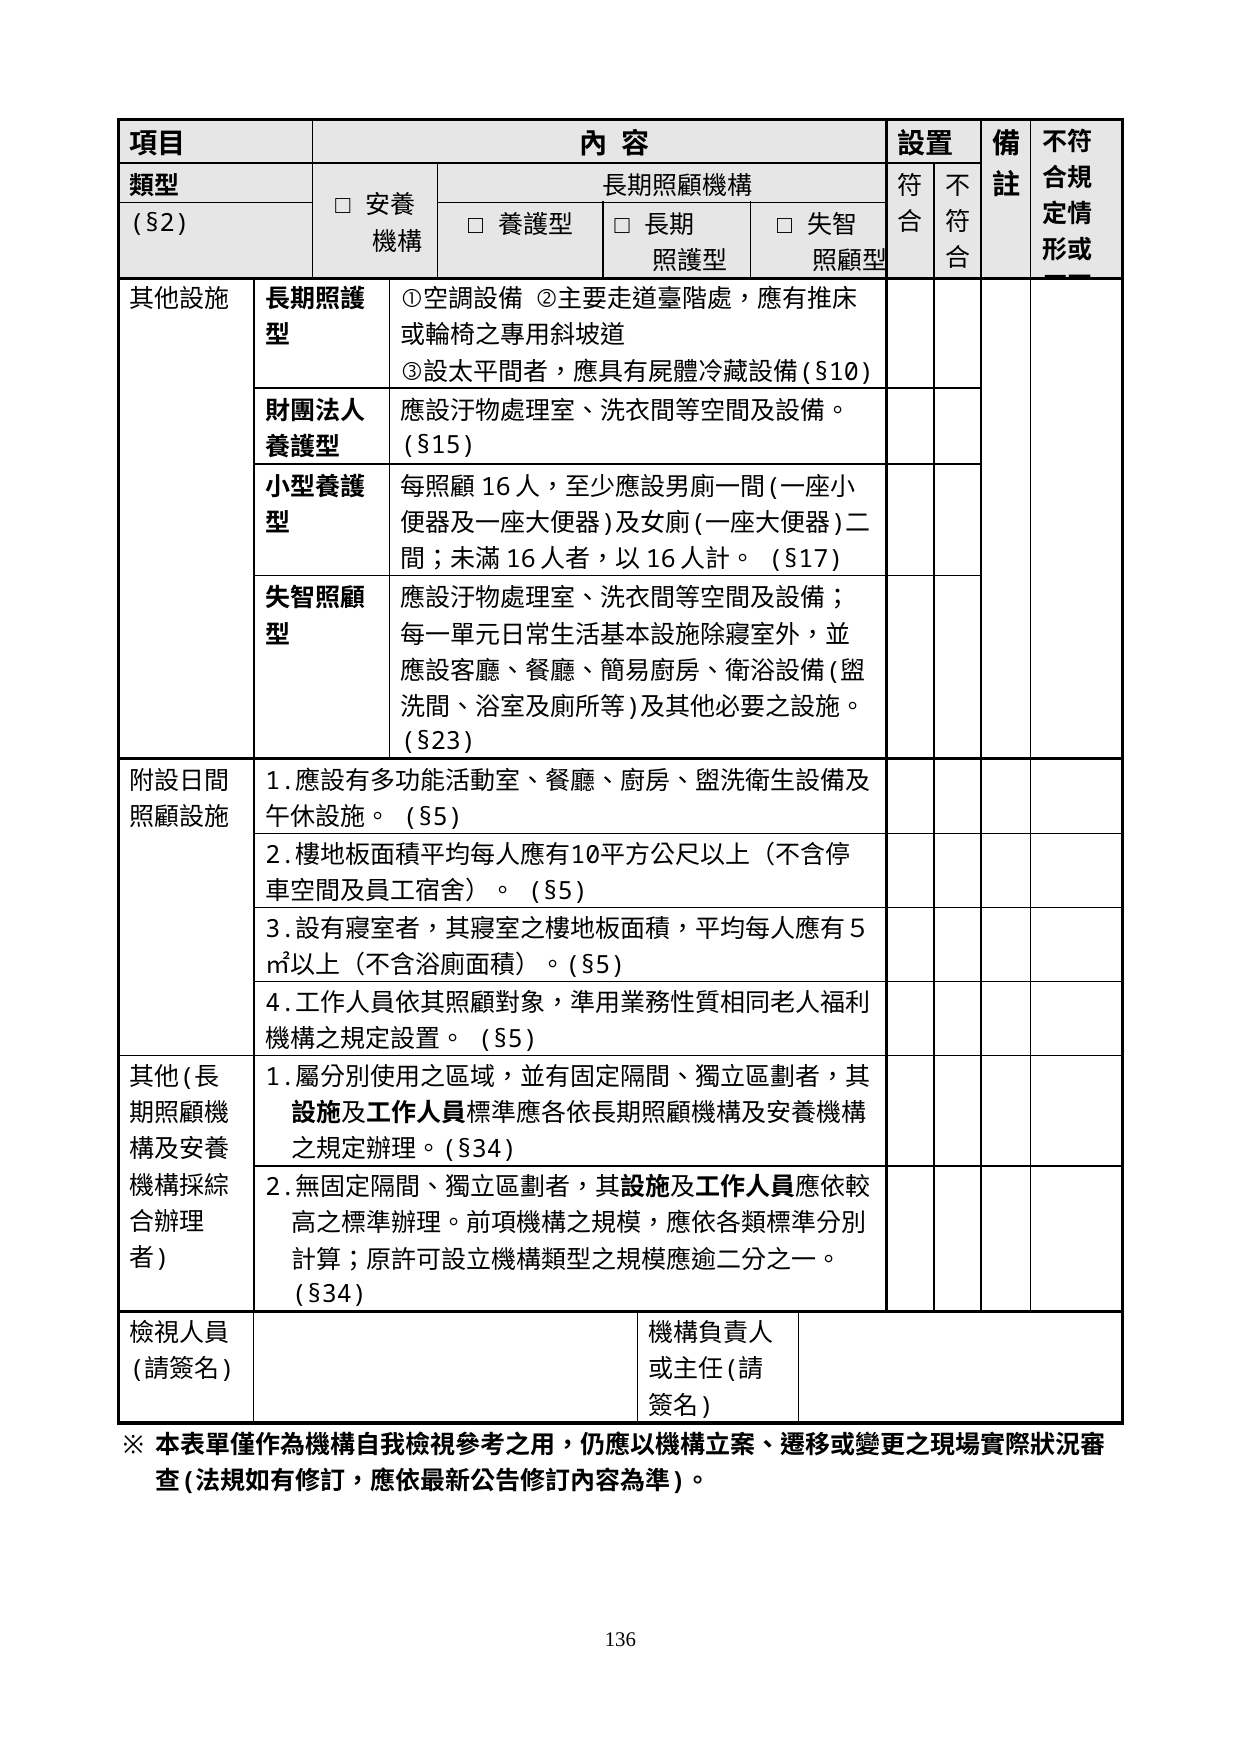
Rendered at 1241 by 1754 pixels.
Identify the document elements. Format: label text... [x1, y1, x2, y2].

table_cell □ 安養 機構 [313, 164, 437, 277]
table_header 內 容 [313, 121, 885, 162]
table_cell □ 養護型 [438, 203, 602, 277]
table_cell [935, 465, 980, 575]
table_cell 失智照顧型 [255, 576, 389, 757]
table_cell [982, 760, 1030, 833]
table_cell [888, 982, 933, 1055]
table_cell [982, 1167, 1030, 1309]
table_cell 符合 [888, 164, 933, 277]
table_header 設置 [888, 121, 980, 162]
table_cell 類型 [120, 164, 312, 201]
table_cell [935, 576, 980, 757]
table_cell [888, 1056, 933, 1165]
table_cell [888, 908, 933, 981]
table_cell [1031, 834, 1121, 907]
table_cell 機構負責人或主任(請簽名) [638, 1313, 798, 1421]
table_cell [935, 982, 980, 1055]
table_cell 每照顧16人，至少應設男廁一間(一座小便器及一座大便器)及女廁(一座大便器)二間；未滿16人者，以16人計。 (§17) [390, 465, 885, 575]
table_cell 3.設有寢室者，其寢室之樓地板面積，平均每人應有５㎡以上（不含浴廁面積）。(§5) [255, 908, 885, 981]
table_cell [1031, 908, 1121, 981]
table_cell [1031, 760, 1121, 833]
table_header 項目 [120, 121, 312, 162]
table_cell 長期照顧機構 [438, 164, 885, 201]
table_cell [982, 908, 1030, 981]
table_cell [935, 389, 980, 463]
table_cell [888, 576, 933, 757]
table_cell [888, 834, 933, 907]
table_cell [935, 760, 980, 833]
table_cell [982, 982, 1030, 1055]
table_cell 應設汙物處理室、洗衣間等空間及設備；每一單元日常生活基本設施除寢室外，並應設客廳、餐廳、簡易廚房、衛浴設備(盥洗間、浴室及廁所等)及其他必要之設施。 (§23) [390, 576, 885, 757]
table_cell 應設汙物處理室、洗衣間等空間及設備。(§15) [390, 389, 885, 463]
table_cell [1031, 1167, 1121, 1309]
table_cell □ 失智 照顧型 [751, 203, 885, 277]
table_cell 1.屬分別使用之區域，並有固定隔間、獨立區劃者，其設施及工作人員標準應各依長期照顧機構及安養機構之規定辦理。(§34) [255, 1056, 885, 1165]
table_cell [888, 280, 933, 387]
table_cell [1031, 982, 1121, 1055]
table_cell [935, 834, 980, 907]
table_cell 附設日間照顧設施 [120, 760, 253, 1055]
table_cell [982, 280, 1030, 757]
table_cell (§2) [120, 203, 312, 277]
table_cell [888, 465, 933, 575]
table_cell [935, 1167, 980, 1309]
table_cell 2.無固定隔間、獨立區劃者，其設施及工作人員應依較高之標準辦理。前項機構之規模，應依各類標準分別計算；原許可設立機構類型之規模應逾二分之一。(§34) [255, 1167, 885, 1309]
table_cell 長期照護型 [255, 280, 389, 387]
table_cell 2.樓地板面積平均每人應有10平方公尺以上（不含停車空間及員工宿舍）。 (§5) [255, 834, 885, 907]
table_cell [1031, 280, 1121, 757]
table_cell 小型養護型 [255, 465, 389, 575]
table_cell [1031, 1056, 1121, 1165]
table_cell [888, 1167, 933, 1309]
table_cell [935, 1056, 980, 1165]
table_cell [935, 908, 980, 981]
table_header 備註 [982, 121, 1030, 277]
table_cell □ 長期 照護型 [604, 203, 750, 277]
table_cell 不符合 [935, 164, 980, 277]
table_cell 1.應設有多功能活動室、餐廳、廚房、盥洗衛生設備及午休設施。 (§5) [255, 760, 885, 833]
table_cell [888, 760, 933, 833]
table_header 不符合規定情形或原因概述 [1031, 121, 1121, 277]
table_cell [982, 834, 1030, 907]
table_cell [982, 1056, 1030, 1165]
table_cell [888, 389, 933, 463]
list 本表單僅作為機構自我檢視參考之用，仍應以機構立案、遷移或變更之現場實際狀況審查(法規如有修訂，應依最新公告修訂內容為準)。 [118, 1425, 1122, 1497]
table_cell 空調設備 主要走道臺階處，應有推床或輪椅之專用斜坡道 設太平間者，應具有屍體冷藏設備(§10) [390, 280, 885, 387]
table_cell 財團法人養護型 [255, 389, 389, 463]
table_cell 其他(長期照顧機構及安養機構採綜合辦理者) [120, 1056, 253, 1309]
table_cell [254, 1313, 637, 1421]
table_cell [935, 280, 980, 387]
table_cell 其他設施 [120, 280, 253, 757]
table_cell 檢視人員 (請簽名) [120, 1313, 253, 1421]
table_cell 4.工作人員依其照顧對象，準用業務性質相同老人福利機構之規定設置。 (§5) [255, 982, 885, 1055]
table_cell [799, 1313, 1121, 1421]
